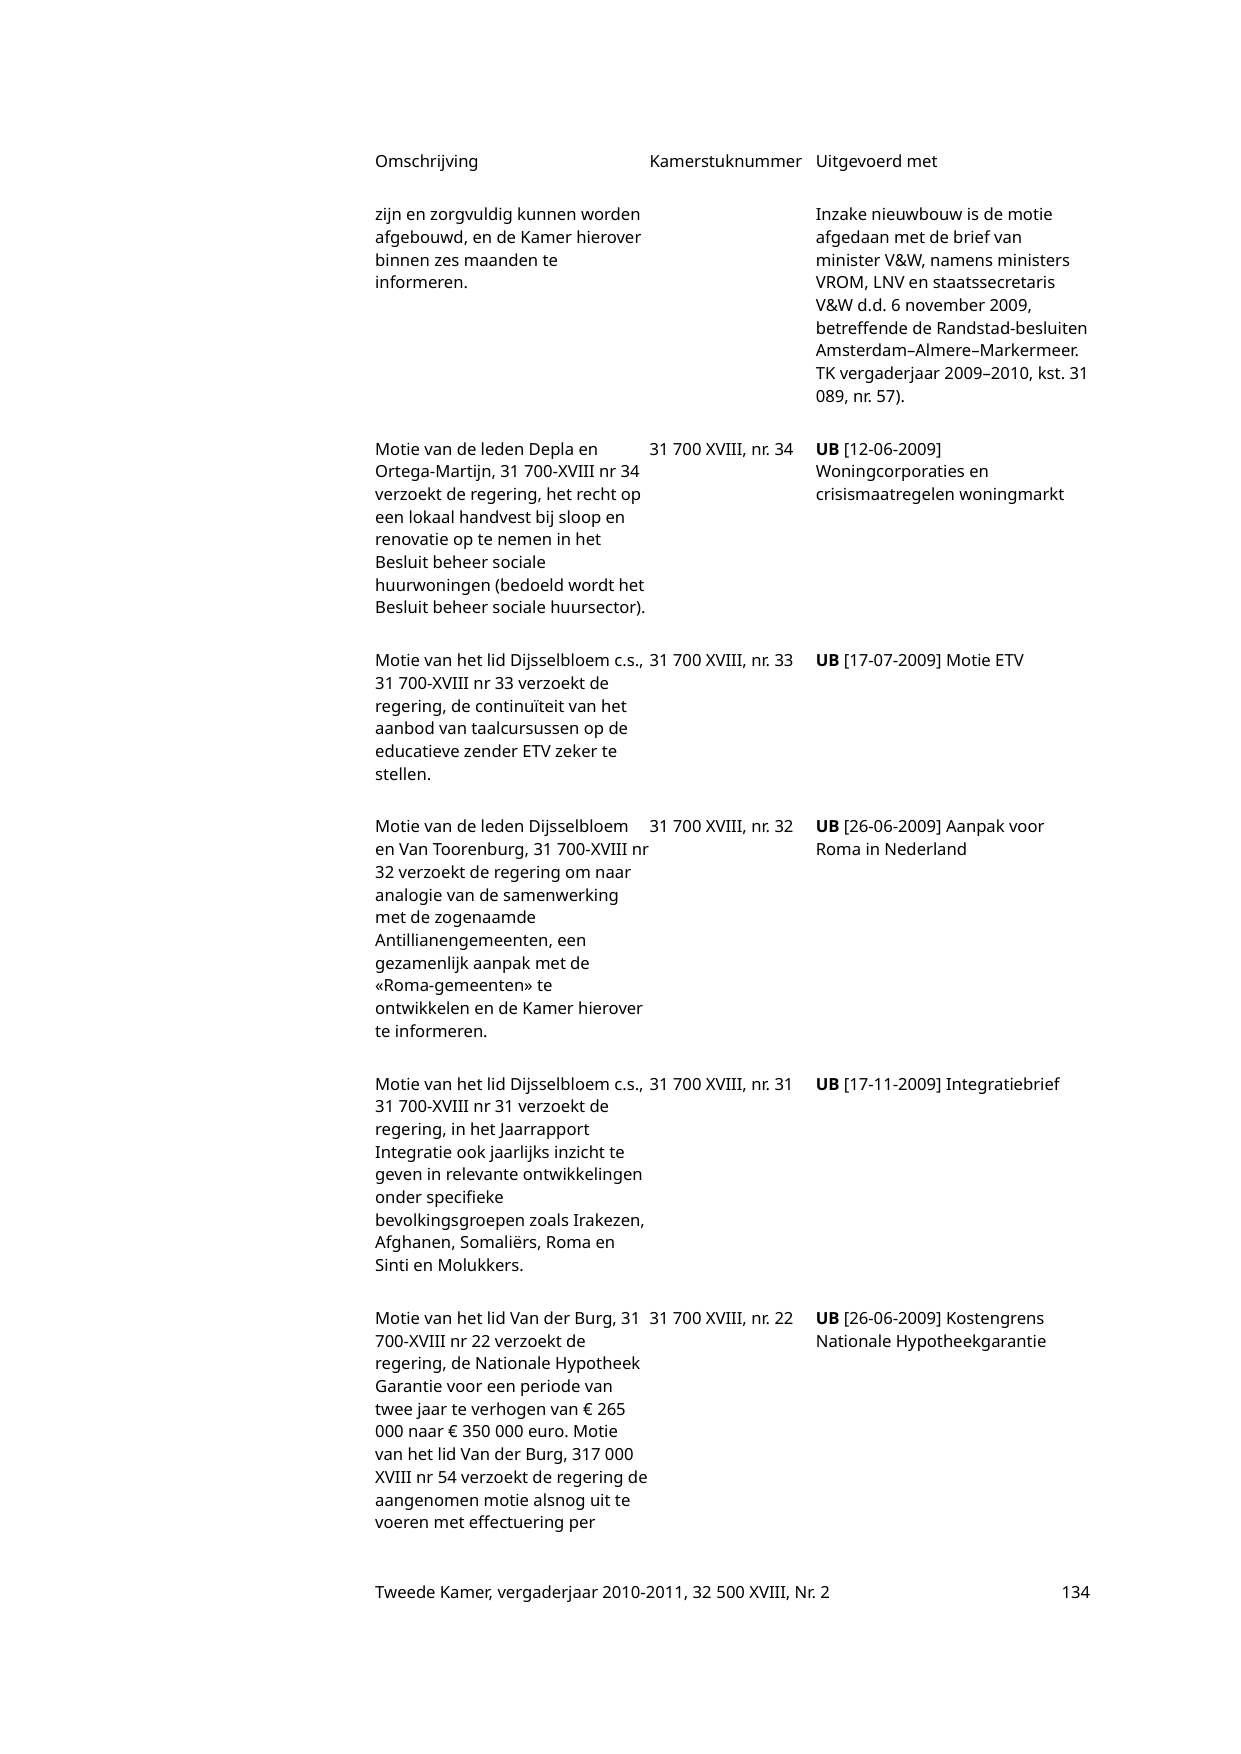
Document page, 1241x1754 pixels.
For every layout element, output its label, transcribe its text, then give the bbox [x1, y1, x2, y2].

table_header Uitgevoerd met [816, 150, 1090, 203]
table_cell UB [26-06-2009] Aanpak voor Roma in Nederland [816, 815, 1090, 1072]
table_cell Motie van het lid Van der Burg, 31 700-XVIII nr 22 verzoekt de regering, de Nationale Hypotheek Garantie voor een periode van twee jaar te verhogen van € 265 000 naar € 350 000 euro. Motie van het lid Van der Burg, 317 000 XVIII nr 54 verzoekt de regering de aangenomen motie alsnog uit te voeren met effectuering per [375, 1306, 649, 1533]
table_cell Inzake nieuwbouw is de motie afgedaan met de brief van minister V&W, namens ministers VROM, LNV en staatssecretaris V&W d.d. 6 november 2009, betreffende de Randstad-besluiten Amsterdam–Almere–Markermeer. TK vergaderjaar 2009–2010, kst. 31 089, nr. 57). [816, 203, 1090, 437]
table_cell Motie van de leden Depla en Ortega-Martijn, 31 700-XVIII nr 34 verzoekt de regering, het recht op een lokaal handvest bij sloop en renovatie op te nemen in het Besluit beheer sociale huurwoningen (bedoeld wordt het Besluit beheer sociale huursector). [375, 437, 649, 649]
table_cell 31 700 XVIII, nr. 34 [649, 437, 816, 649]
table_cell zijn en zorgvuldig kunnen worden afgebouwd, en de Kamer hierover binnen zes maanden te informeren. [375, 203, 649, 437]
table_cell [649, 203, 816, 437]
table_cell Motie van het lid Dijsselbloem c.s., 31 700-XVIII nr 33 verzoekt de regering, de continuïteit van het aanbod van taalcursussen op de educatieve zender ETV zeker te stellen. [375, 649, 649, 815]
table_cell UB [17-11-2009] Integratiebrief [816, 1072, 1090, 1306]
table_header Kamerstuknummer [649, 150, 816, 203]
table_cell Motie van het lid Dijsselbloem c.s., 31 700-XVIII nr 31 verzoekt de regering, in het Jaarrapport Integratie ook jaarlijks inzicht te geven in relevante ontwikkelingen onder specifieke bevolkingsgroepen zoals Irakezen, Afghanen, Somaliërs, Roma en Sinti en Molukkers. [375, 1072, 649, 1306]
table_cell UB [26-06-2009] Kostengrens Nationale Hypotheekgarantie [816, 1306, 1090, 1533]
table_header Omschrijving [375, 150, 649, 203]
table_cell 31 700 XVIII, nr. 33 [649, 649, 816, 815]
table_cell UB [12-06-2009] Woningcorporaties en crisismaatregelen woningmarkt [816, 437, 1090, 649]
table_cell Motie van de leden Dijsselbloem en Van Toorenburg, 31 700-XVIII nr 32 verzoekt de regering om naar analogie van de samenwerking met de zogenaamde Antillianengemeenten, een gezamenlijk aanpak met de «Roma-gemeenten» te ontwikkelen en de Kamer hierover te informeren. [375, 815, 649, 1072]
table_cell 31 700 XVIII, nr. 31 [649, 1072, 816, 1306]
table_cell UB [17-07-2009] Motie ETV [816, 649, 1090, 815]
table_cell 31 700 XVIII, nr. 32 [649, 815, 816, 1072]
table_cell 31 700 XVIII, nr. 22 [649, 1306, 816, 1533]
